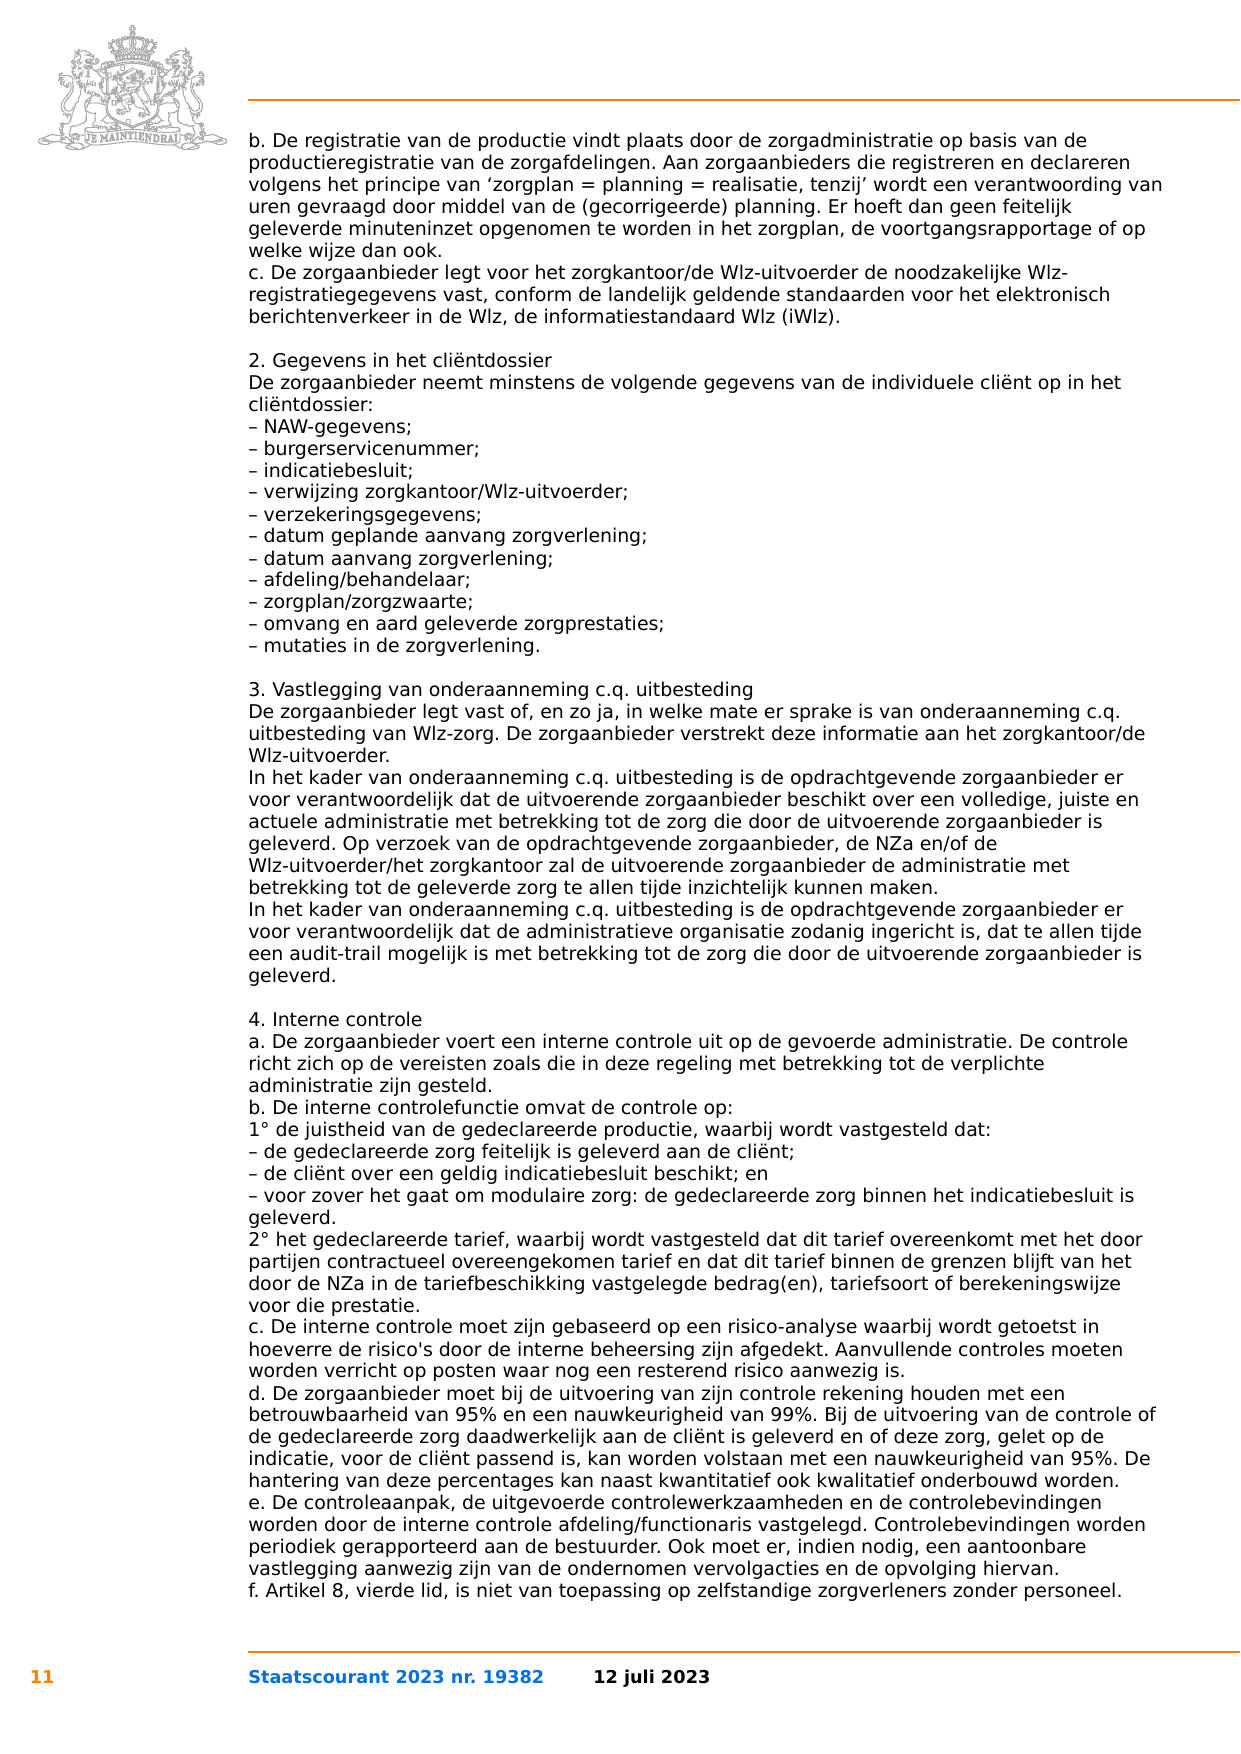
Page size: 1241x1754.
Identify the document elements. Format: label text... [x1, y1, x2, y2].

text b. De registratie van de productie vindt plaats door de zorgadministratie op basis van de productieregistratie van de zorgafdelingen. Aan zorgaanbieders die registreren en declareren volgens het principe van ‘zorgplan = planning = realisatie, tenzij’ wordt een verantwoording van uren gevraagd door middel van de (gecorrigeerde) planning. Er hoeft dan geen feitelijk geleverde minuteninzet opgenomen te worden in het zorgplan, de voortgangsrapportage of op welke wijze dan ook. [248, 130, 1163, 262]
text 4. Interne controle [248, 1009, 1163, 1031]
text – verwijzing zorgkantoor/Wlz-uitvoerder; [248, 481, 1163, 503]
text d. De zorgaanbieder moet bij de uitvoering van zijn controle rekening houden met een betrouwbaarheid van 95% en een nauwkeurigheid van 99%. Bij de uitvoering van de controle of de gedeclareerde zorg daadwerkelijk aan de cliënt is geleverd en of deze zorg, gelet op de indicatie, voor de cliënt passend is, kan worden volstaan met een nauwkeurigheid van 95%. De hantering van deze percentages kan naast kwantitatief ook kwalitatief onderbouwd worden. [248, 1382, 1163, 1492]
text 2. Gegevens in het cliëntdossier [248, 349, 1163, 372]
text 1° de juistheid van de gedeclareerde productie, waarbij wordt vastgesteld dat: [248, 1119, 1163, 1141]
text – datum geplande aanvang zorgverlening; [248, 525, 1163, 547]
text – voor zover het gaat om modulaire zorg: de gedeclareerde zorg binnen het indicatiebesluit is geleverd. [248, 1184, 1163, 1228]
text 3. Vastlegging van onderaanneming c.q. uitbesteding [248, 679, 1163, 701]
text c. De zorgaanbieder legt voor het zorgkantoor/de Wlz-uitvoerder de noodzakelijke Wlz-registratiegegevens vast, conform de landelijk geldende standaarden voor het elektronisch berichtenverkeer in de Wlz, de informatiestandaard Wlz (iWlz). [248, 262, 1163, 328]
text e. De controleaanpak, de uitgevoerde controlewerkzaamheden en de controlebevindingen worden door de interne controle afdeling/functionaris vastgelegd. Controlebevindingen worden periodiek gerapporteerd aan de bestuurder. Ook moet er, indien nodig, een aantoonbare vastlegging aanwezig zijn van de ondernomen vervolgacties en de opvolging hiervan. [248, 1492, 1163, 1580]
text f. Artikel 8, vierde lid, is niet van toepassing op zelfstandige zorgverleners zonder personeel. [248, 1580, 1163, 1602]
text – datum aanvang zorgverlening; [248, 547, 1163, 569]
text c. De interne controle moet zijn gebaseerd op een risico-analyse waarbij wordt getoetst in hoeverre de risico's door de interne beheersing zijn afgedekt. Aanvullende controles moeten worden verricht op posten waar nog een resterend risico aanwezig is. [248, 1316, 1163, 1382]
text b. De interne controlefunctie omvat de controle op: [248, 1097, 1163, 1119]
text – de gedeclareerde zorg feitelijk is geleverd aan de cliënt; [248, 1141, 1163, 1163]
text – mutaties in de zorgverlening. [248, 635, 1163, 657]
text In het kader van onderaanneming c.q. uitbesteding is de opdrachtgevende zorgaanbieder er voor verantwoordelijk dat de uitvoerende zorgaanbieder beschikt over een volledige, juiste en actuele administratie met betrekking tot de zorg die door de uitvoerende zorgaanbieder is geleverd. Op verzoek van de opdrachtgevende zorgaanbieder, de NZa en/of de Wlz-uitvoerder/het zorgkantoor zal de uitvoerende zorgaanbieder de administratie met betrekking tot de geleverde zorg te allen tijde inzichtelijk kunnen maken. [248, 767, 1163, 899]
text – omvang en aard geleverde zorgprestaties; [248, 613, 1163, 635]
picture [38, 25, 227, 150]
text In het kader van onderaanneming c.q. uitbesteding is de opdrachtgevende zorgaanbieder er voor verantwoordelijk dat de administratieve organisatie zodanig ingericht is, dat te allen tijde een audit-trail mogelijk is met betrekking tot de zorg die door de uitvoerende zorgaanbieder is geleverd. [248, 899, 1163, 987]
text 2° het gedeclareerde tarief, waarbij wordt vastgesteld dat dit tarief overeenkomt met het door partijen contractueel overeengekomen tarief en dat dit tarief binnen de grenzen blijft van het door de NZa in de tariefbeschikking vastgelegde bedrag(en), tariefsoort of berekeningswijze voor die prestatie. [248, 1228, 1163, 1316]
text – NAW-gegevens; [248, 416, 1163, 437]
text – zorgplan/zorgzwaarte; [248, 591, 1163, 613]
text – verzekeringsgegevens; [248, 503, 1163, 525]
text – de cliënt over een geldig indicatiebesluit beschikt; en [248, 1163, 1163, 1184]
text – afdeling/behandelaar; [248, 569, 1163, 591]
text De zorgaanbieder legt vast of, en zo ja, in welke mate er sprake is van onderaanneming c.q. uitbesteding van Wlz-zorg. De zorgaanbieder verstrekt deze informatie aan het zorgkantoor/de Wlz-uitvoerder. [248, 701, 1163, 767]
text – burgerservicenummer; [248, 437, 1163, 459]
text a. De zorgaanbieder voert een interne controle uit op de gevoerde administratie. De controle richt zich op de vereisten zoals die in deze regeling met betrekking tot de verplichte administratie zijn gesteld. [248, 1031, 1163, 1097]
text De zorgaanbieder neemt minstens de volgende gegevens van de individuele cliënt op in het cliëntdossier: [248, 372, 1163, 416]
text – indicatiebesluit; [248, 459, 1163, 481]
